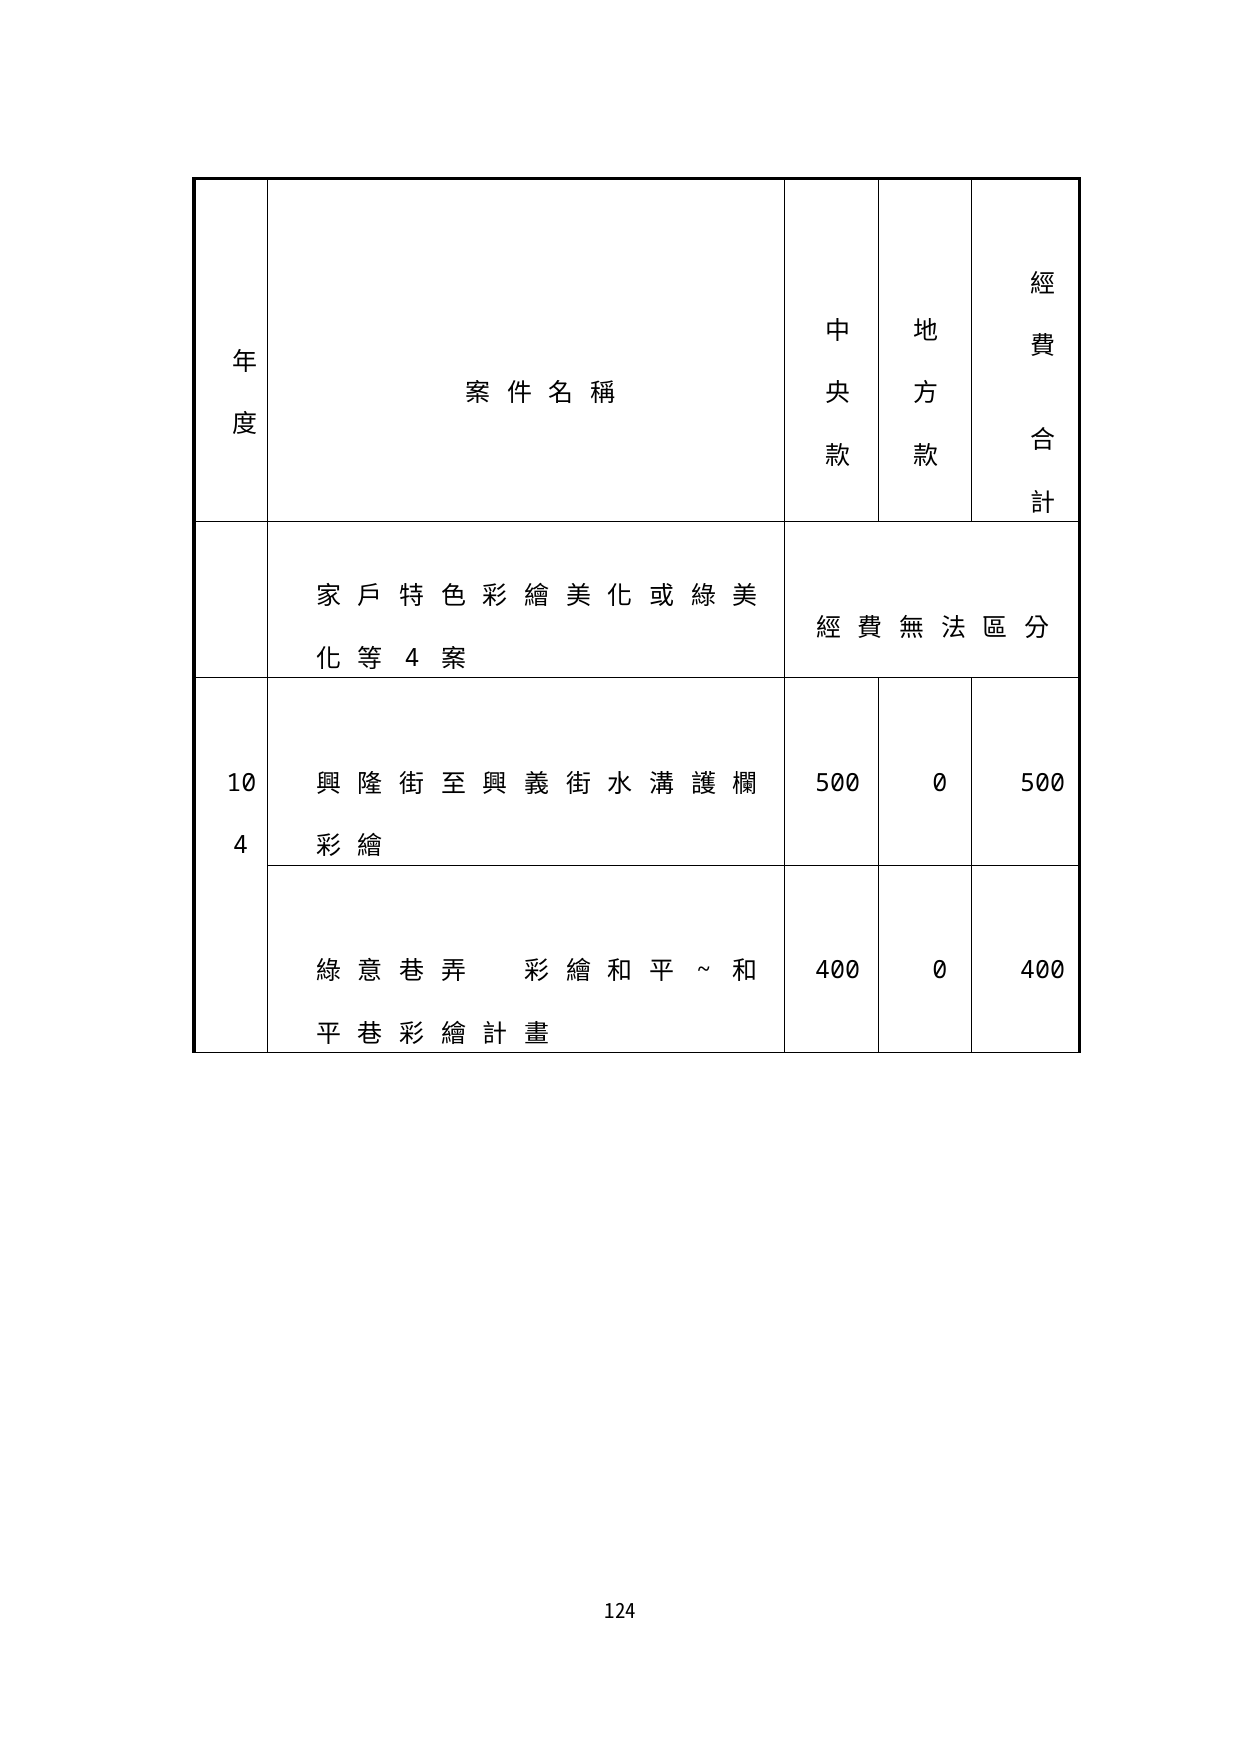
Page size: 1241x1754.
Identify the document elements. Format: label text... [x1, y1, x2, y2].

table_cell 經費無法區分 [785, 522, 1078, 677]
table_cell 0 [879, 678, 971, 865]
table_cell 興隆街至興義街水溝護欄彩繪 [268, 678, 784, 865]
table_cell 綠意巷弄 彩繪和平~和平巷彩繪計畫 [268, 866, 784, 1052]
table_cell 家戶特色彩繪美化或綠美化等4案 [268, 522, 784, 677]
table_cell 500 [785, 678, 878, 865]
table_header 地方款 [879, 180, 971, 521]
table_cell 500 [972, 678, 1078, 865]
table_header 經費 合計 [972, 180, 1078, 521]
table_cell 400 [972, 866, 1078, 1052]
table_cell [196, 522, 267, 677]
table_header 年度 [196, 180, 267, 521]
table_cell 400 [785, 866, 878, 1052]
table_header 中央款 [785, 180, 878, 521]
table_cell 104 [196, 678, 267, 1052]
table_header 案件名稱 [268, 180, 784, 521]
table_cell 0 [879, 866, 971, 1052]
